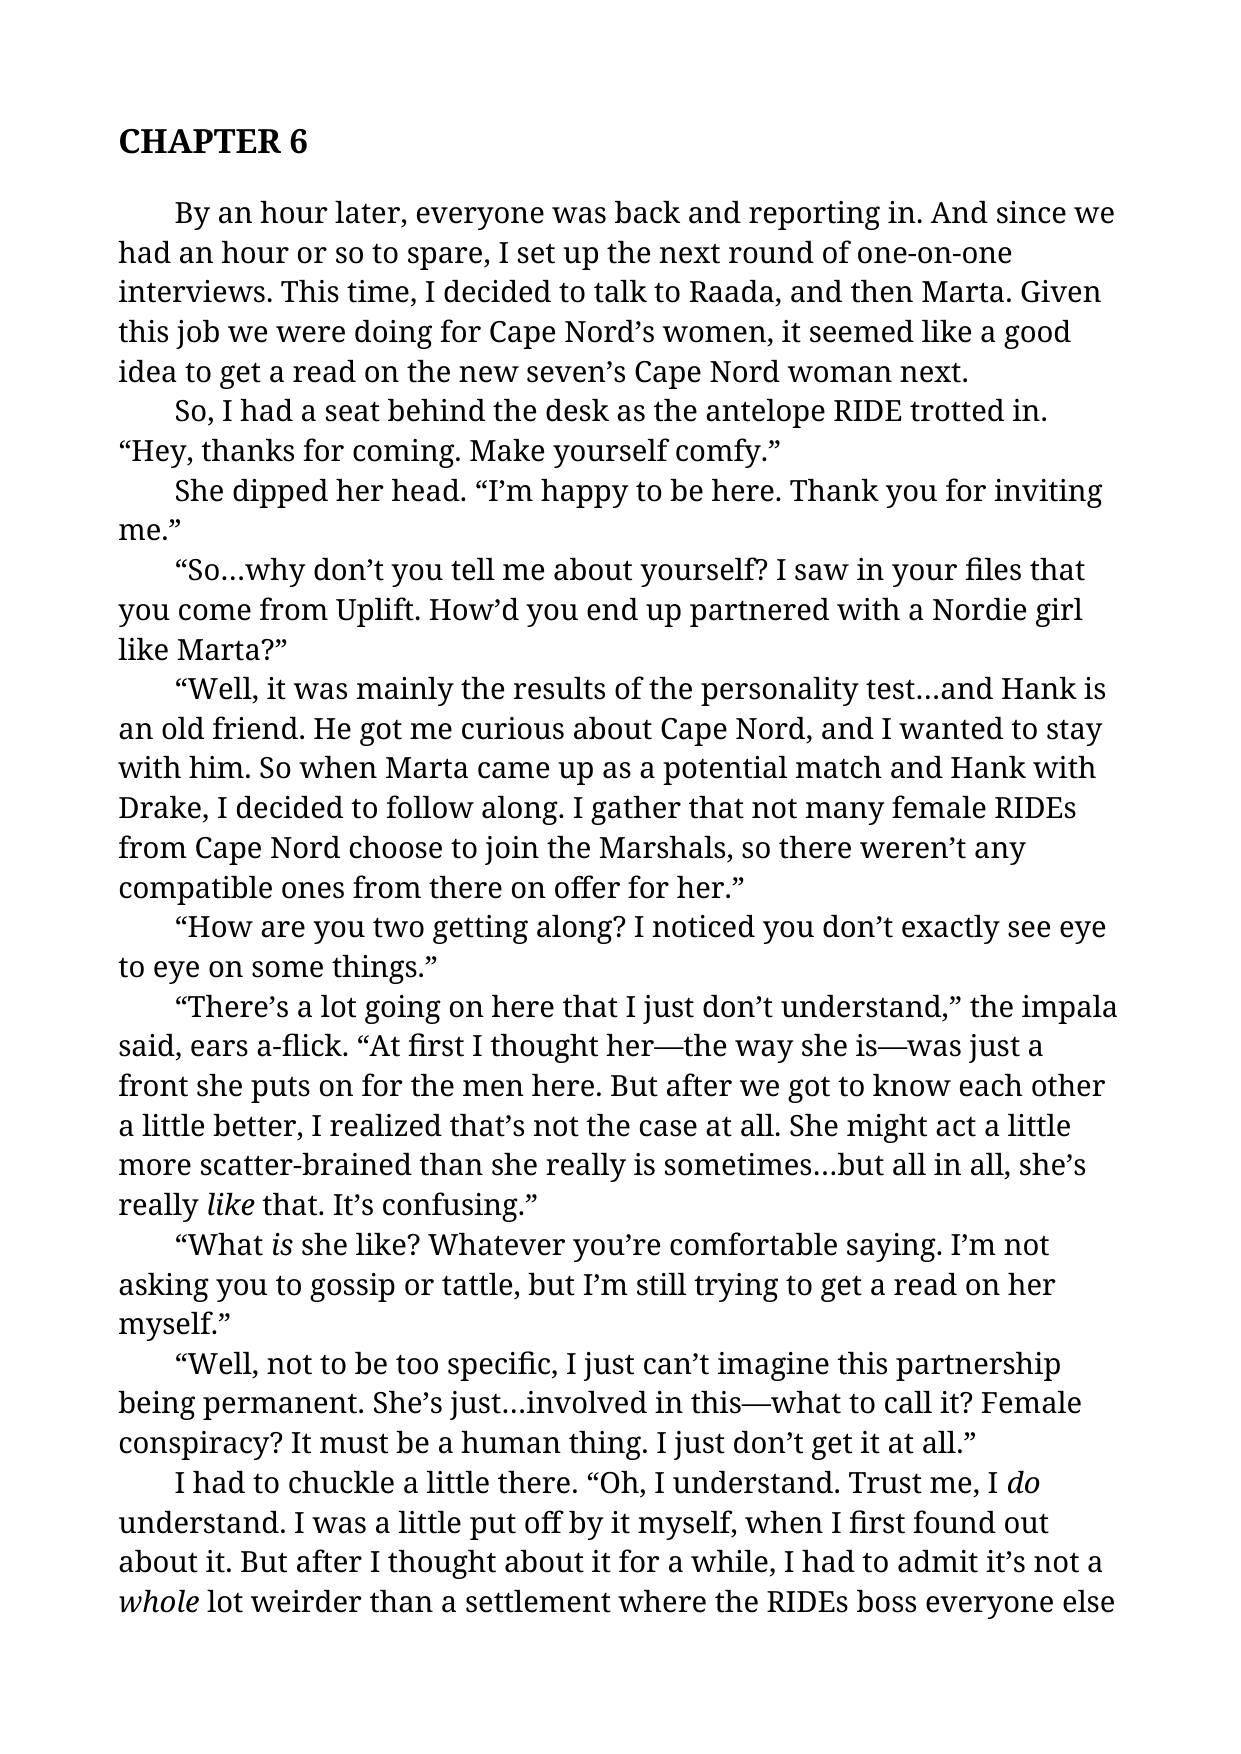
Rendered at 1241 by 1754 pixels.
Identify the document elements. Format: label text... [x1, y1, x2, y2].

text By an hour later, everyone was back and reporting in. And since we had an hour or so to spare, I set up the next round of one-on-one interviews. This time, I decided to talk to Raada, and then Marta. Given this job we were doing for Cape Nord’s women, it seemed like a good idea to get a read on the new seven’s Cape Nord woman next. [118, 192, 1122, 391]
text “How are you two getting along? I noticed you don’t exactly see eye to eye on some things.” [118, 907, 1122, 986]
text “Well, not to be too specific, I just can’t imagine this partnership being permanent. She’s just…involved in this—what to call it? Female conspiracy? It must be a human thing. I just don’t get it at all.” [118, 1343, 1122, 1462]
text “What is she like? Whatever you’re comfortable saying. I’m not asking you to gossip or tattle, but I’m still trying to get a read on her myself.” [118, 1224, 1122, 1343]
text So, I had a seat behind the desk as the antelope RIDE trotted in. “Hey, thanks for coming. Make yourself comfy.” [118, 391, 1122, 470]
text “So…why don’t you tell me about yourself? I saw in your files that you come from Uplift. How’d you end up partnered with a Nordie girl like Marta?” [118, 549, 1122, 668]
text “Well, it was mainly the results of the personality test…and Hank is an old friend. He got me curious about Cape Nord, and I wanted to stay with him. So when Marta came up as a potential match and Hank with Drake, I decided to follow along. I gather that not many female RIDEs from Cape Nord choose to join the Marshals, so there weren’t any compatible ones from there on offer for her.” [118, 668, 1122, 907]
text She dipped her head. “I’m happy to be here. Thank you for inviting me.” [118, 470, 1122, 549]
text I had to chuckle a little there. “Oh, I understand. Trust me, I do understand. I was a little put off by it myself, when I first found out about it. But after I thought about it for a while, I had to admit it’s not a whole lot weirder than a settlement where the RIDEs boss everyone else [118, 1462, 1122, 1621]
text “There’s a lot going on here that I just don’t understand,” the impala said, ears a-flick. “At first I thought her—the way she is—was just a front she puts on for the men here. But after we got to know each other a little better, I realized that’s not the case at all. She might act a little more scatter-brained than she really is sometimes…but all in all, she’s really like that. It’s confusing.” [118, 986, 1122, 1224]
text CHAPTER 6 [118, 118, 1122, 163]
